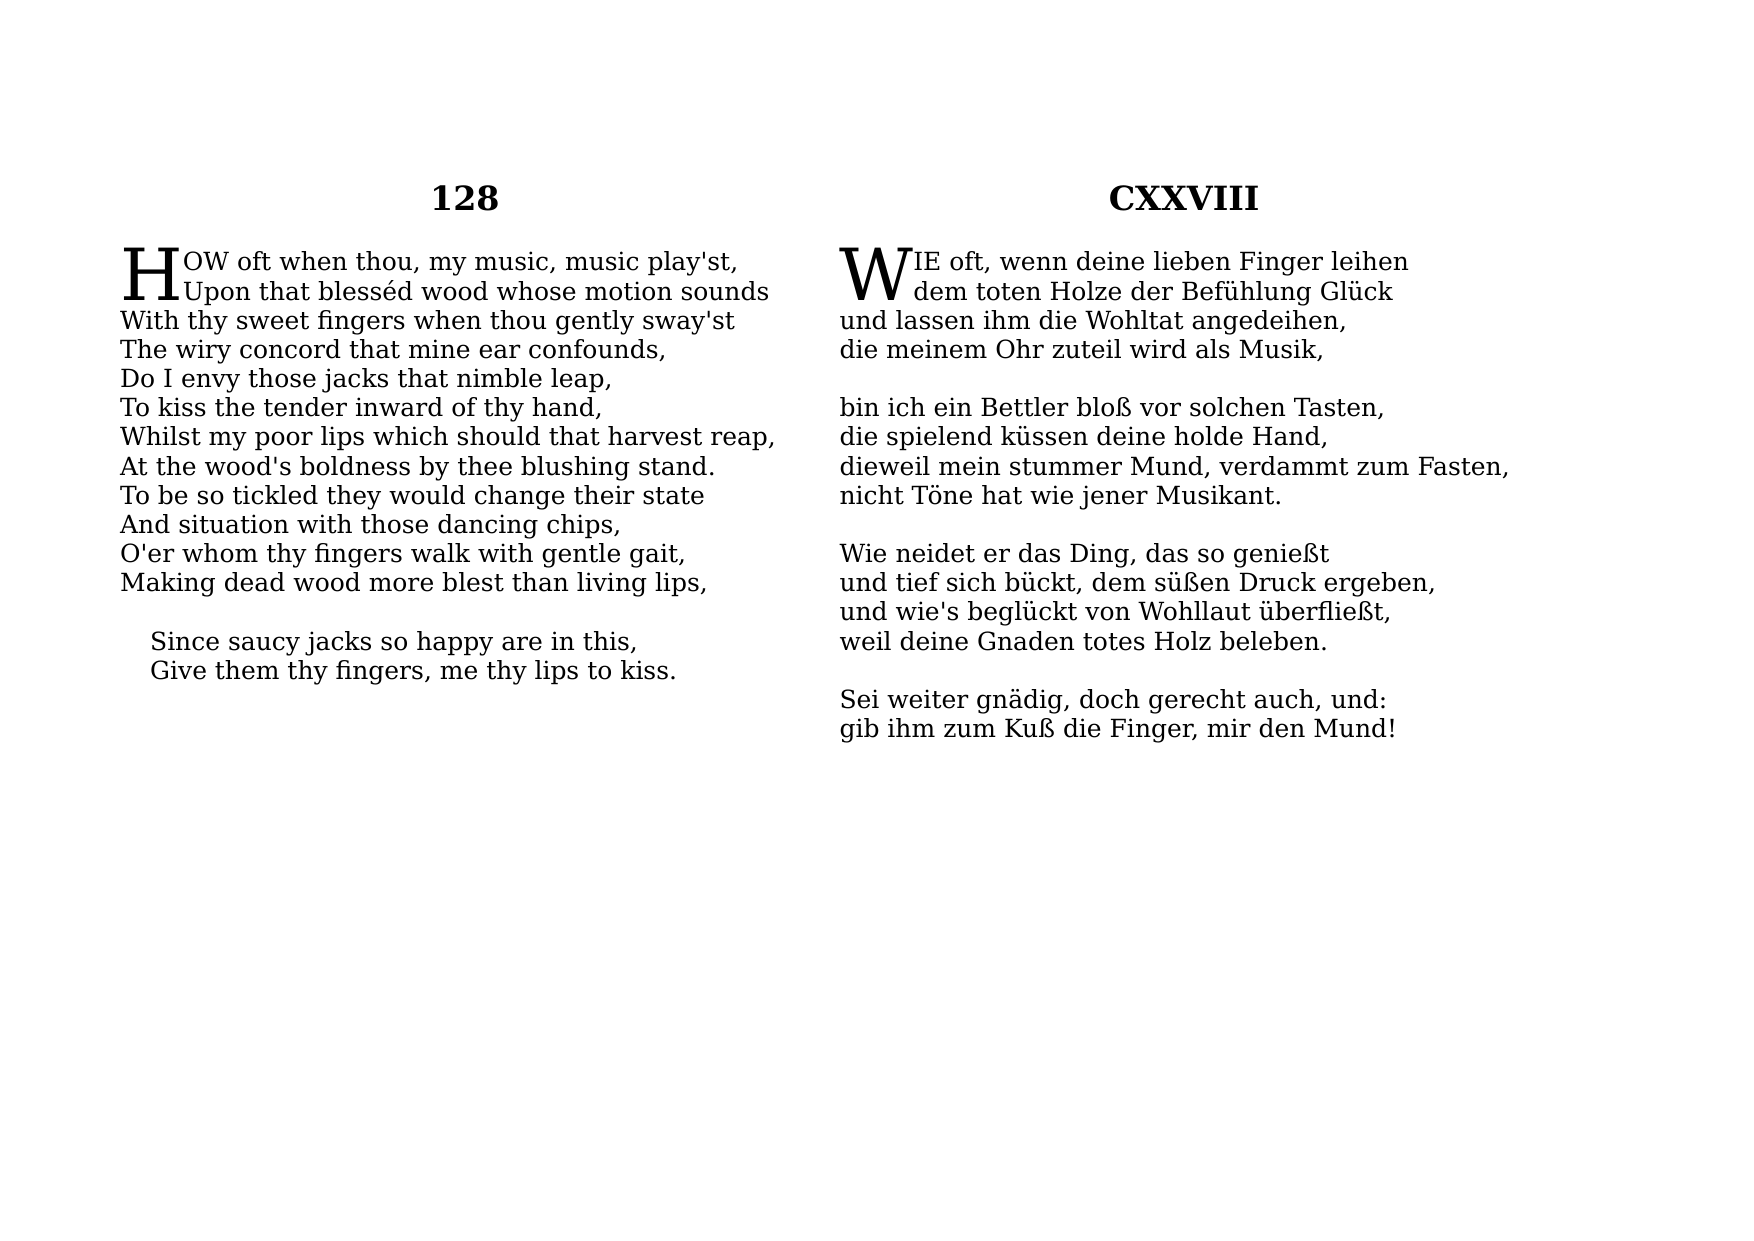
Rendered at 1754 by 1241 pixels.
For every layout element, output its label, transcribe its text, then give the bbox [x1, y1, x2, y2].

text Sei weiter gnädig, doch gerecht auch, und: gib ihm zum Kuß die Finger, mir den Mund! [839, 685, 1528, 743]
text CXXVIII [839, 179, 1528, 218]
text WIE oft, wenn deine lieben Finger leihen dem toten Holze der Befühlung Glück und lassen ihm die Wohltat angedeihen, die meinem Ohr zuteil wird als Musik, [839, 247, 1528, 364]
text Wie neidet er das Ding, das so genießt und tief sich bückt, dem süßen Druck ergeben, und wie's beglückt von Wohllaut überfließt, weil deine Gnaden totes Holz beleben. [839, 539, 1528, 656]
text Since saucy jacks so happy are in this, Give them thy fingers, me thy lips to kiss. [150, 627, 809, 685]
text HOW oft when thou, my music, music play'st, Upon that blesséd wood whose motion sounds With thy sweet fingers when thou gently sway'st The wiry concord that mine ear confounds, Do I envy those jacks that nimble leap, To kiss the tender inward of thy hand, Whilst my poor lips which should that harvest reap, At the wood's boldness by thee blushing stand. To be so tickled they would change their state And situation with those dancing chips, O'er whom thy fingers walk with gentle gait, Making dead wood more blest than living lips, [120, 247, 809, 597]
text bin ich ein Bettler bloß vor solchen Tasten, die spielend küssen deine holde Hand, dieweil mein stummer Mund, verdammt zum Fasten, nicht Töne hat wie jener Musikant. [839, 393, 1528, 510]
text 128 [120, 179, 809, 218]
